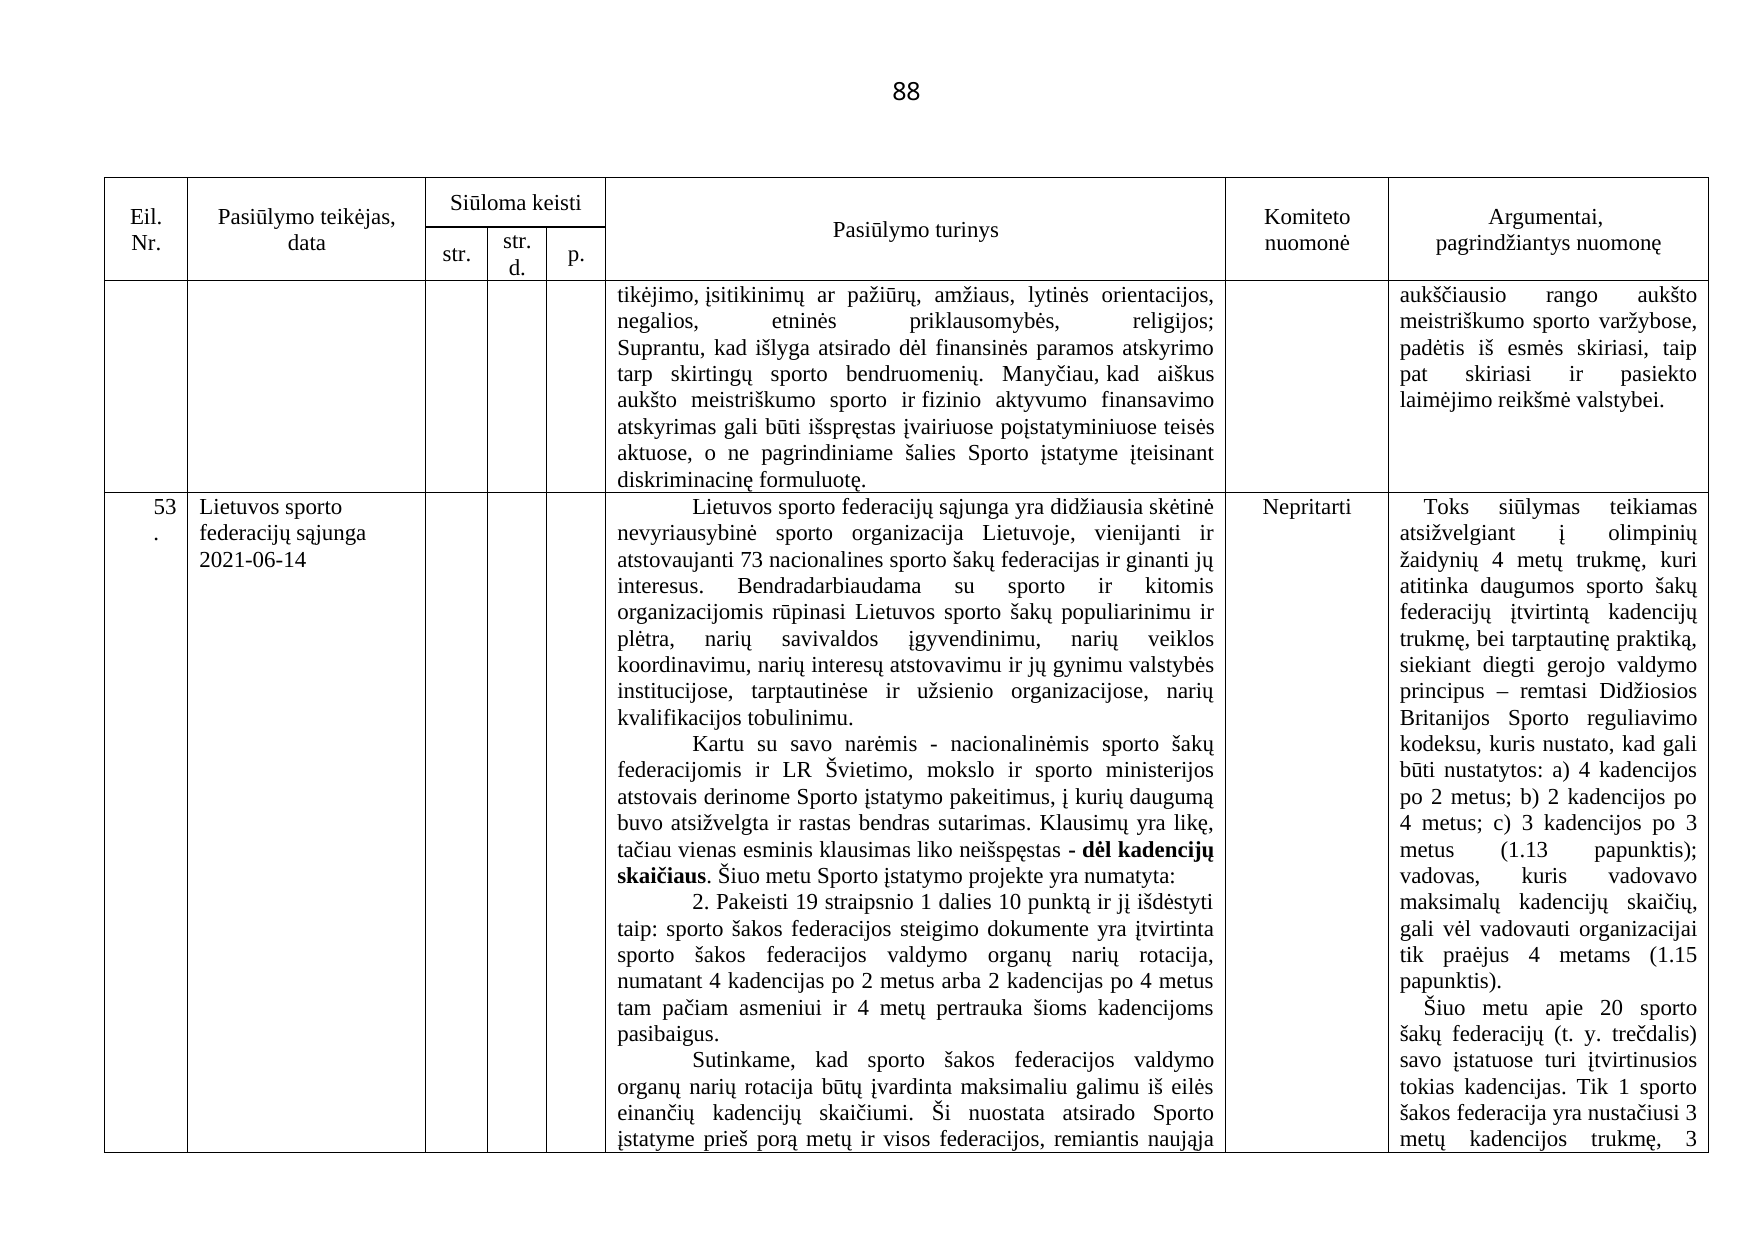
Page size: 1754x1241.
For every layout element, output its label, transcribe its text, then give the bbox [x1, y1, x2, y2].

table_cell [488, 281, 546, 492]
table_header Komiteto nuomonė [1226, 178, 1388, 280]
table_cell Lietuvos sporto federacijų sąjunga 2021-06-14 [188, 493, 425, 1152]
table_cell [426, 493, 487, 1152]
table_cell Lietuvos sporto federacijų sąjunga yra didžiausia skėtinė nevyriausybinė sporto organizacija Lietuvoje, vienijanti ir atstovaujanti 73 nacionalines sporto šakų federacijas ir ginanti jų interesus. Bendradarbiaudama su sporto ir kitomis organizacijomis rūpinasi Lietuvos sporto šakų populiarinimu ir plėtra, narių savivaldos įgyvendinimu, narių veiklos koordinavimu, narių interesų atstovavimu ir jų gynimu valstybės institucijose, tarptautinėse ir užsienio organizacijose, narių kvalifikacijos tobulinimu. Kartu su savo narėmis - nacionalinėmis sporto šakų federacijomis ir LR Švietimo, mokslo ir sporto ministerijos atstovais derinome Sporto įstatymo pakeitimus, į kurių daugumą buvo atsižvelgta ir rastas bendras sutarimas. Klausimų yra likę, tačiau vienas esminis klausimas liko neišspęstas - dėl kadencijų skaičiaus. Šiuo metu Sporto įstatymo projekte yra numatyta: 2. Pakeisti 19 straipsnio 1 dalies 10 punktą ir jį išdėstyti taip: sporto šakos federacijos steigimo dokumente yra įtvirtinta sporto šakos federacijos valdymo organų narių rotacija, numatant 4 kadencijas po 2 metus arba 2 kadencijas po 4 metus tam pačiam asmeniui ir 4 metų pertrauka šioms kadencijoms pasibaigus. Sutinkame, kad sporto šakos federacijos valdymo organų narių rotacija būtų įvardinta maksimaliu galimu iš eilės einančių kadencijų skaičiumi. Ši nuostata atsirado Sporto įstatyme prieš porą metų ir visos federacijos, remiantis naująja [606, 493, 1225, 1152]
table_cell [105, 281, 187, 492]
table_cell [547, 281, 605, 492]
table_cell Toks siūlymas teikiamas atsižvelgiant į olimpinių žaidynių 4 metų trukmę, kuri atitinka daugumos sporto šakų federacijų įtvirtintą kadencijų trukmę, bei tarptautinę praktiką, siekiant diegti gerojo valdymo principus – remtasi Didžiosios Britanijos Sporto reguliavimo kodeksu, kuris nustato, kad gali būti nustatytos: a) 4 kadencijos po 2 metus; b) 2 kadencijos po 4 metus; c) 3 kadencijos po 3 metus (1.13 papunktis); vadovas, kuris vadovavo maksimalų kadencijų skaičių, gali vėl vadovauti organizacijai tik praėjus 4 metams (1.15 papunktis). Šiuo metu apie 20 sporto šakų federacijų (t. y. trečdalis) savo įstatuose turi įtvirtinusios tokias kadencijas. Tik 1 sporto šakos federacija yra nustačiusi 3 metų kadencijos trukmę, 3 [1389, 493, 1708, 1152]
table_cell [426, 281, 487, 492]
table_cell [105, 493, 187, 1152]
table_header Siūloma keisti [426, 178, 605, 226]
table_header Pasiūlymo turinys [606, 178, 1225, 280]
table_header Eil. Nr. [105, 178, 187, 280]
table_cell Nepritarti [1226, 493, 1388, 1152]
table_header Argumentai, pagrindžiantys nuomonę [1389, 178, 1708, 280]
table_header Pasiūlymo teikėjas, data [188, 178, 425, 280]
table_cell [188, 281, 425, 492]
table_cell [1226, 281, 1388, 492]
table_cell str. [426, 228, 487, 280]
table_cell tikėjimo, įsitikinimų ar pažiūrų, amžiaus, lytinės orientacijos, negalios, etninės priklausomybės, religijos; Suprantu, kad išlyga atsirado dėl finansinės paramos atskyrimo tarp skirtingų sporto bendruomenių. Manyčiau, kad aiškus aukšto meistriškumo sporto ir fizinio aktyvumo finansavimo atskyrimas gali būti išspręstas įvairiuose poįstatyminiuose teisės aktuose, o ne pagrindiniame šalies Sporto įstatyme įteisinant diskriminacinę formuluotę. [606, 281, 1225, 492]
table_cell p. [547, 228, 605, 280]
table_cell [488, 493, 546, 1152]
table_cell aukščiausio rango aukšto meistriškumo sporto varžybose, padėtis iš esmės skiriasi, taip pat skiriasi ir pasiekto laimėjimo reikšmė valstybei. [1389, 281, 1708, 492]
table_cell str. d. [488, 228, 546, 280]
table_cell [547, 493, 605, 1152]
